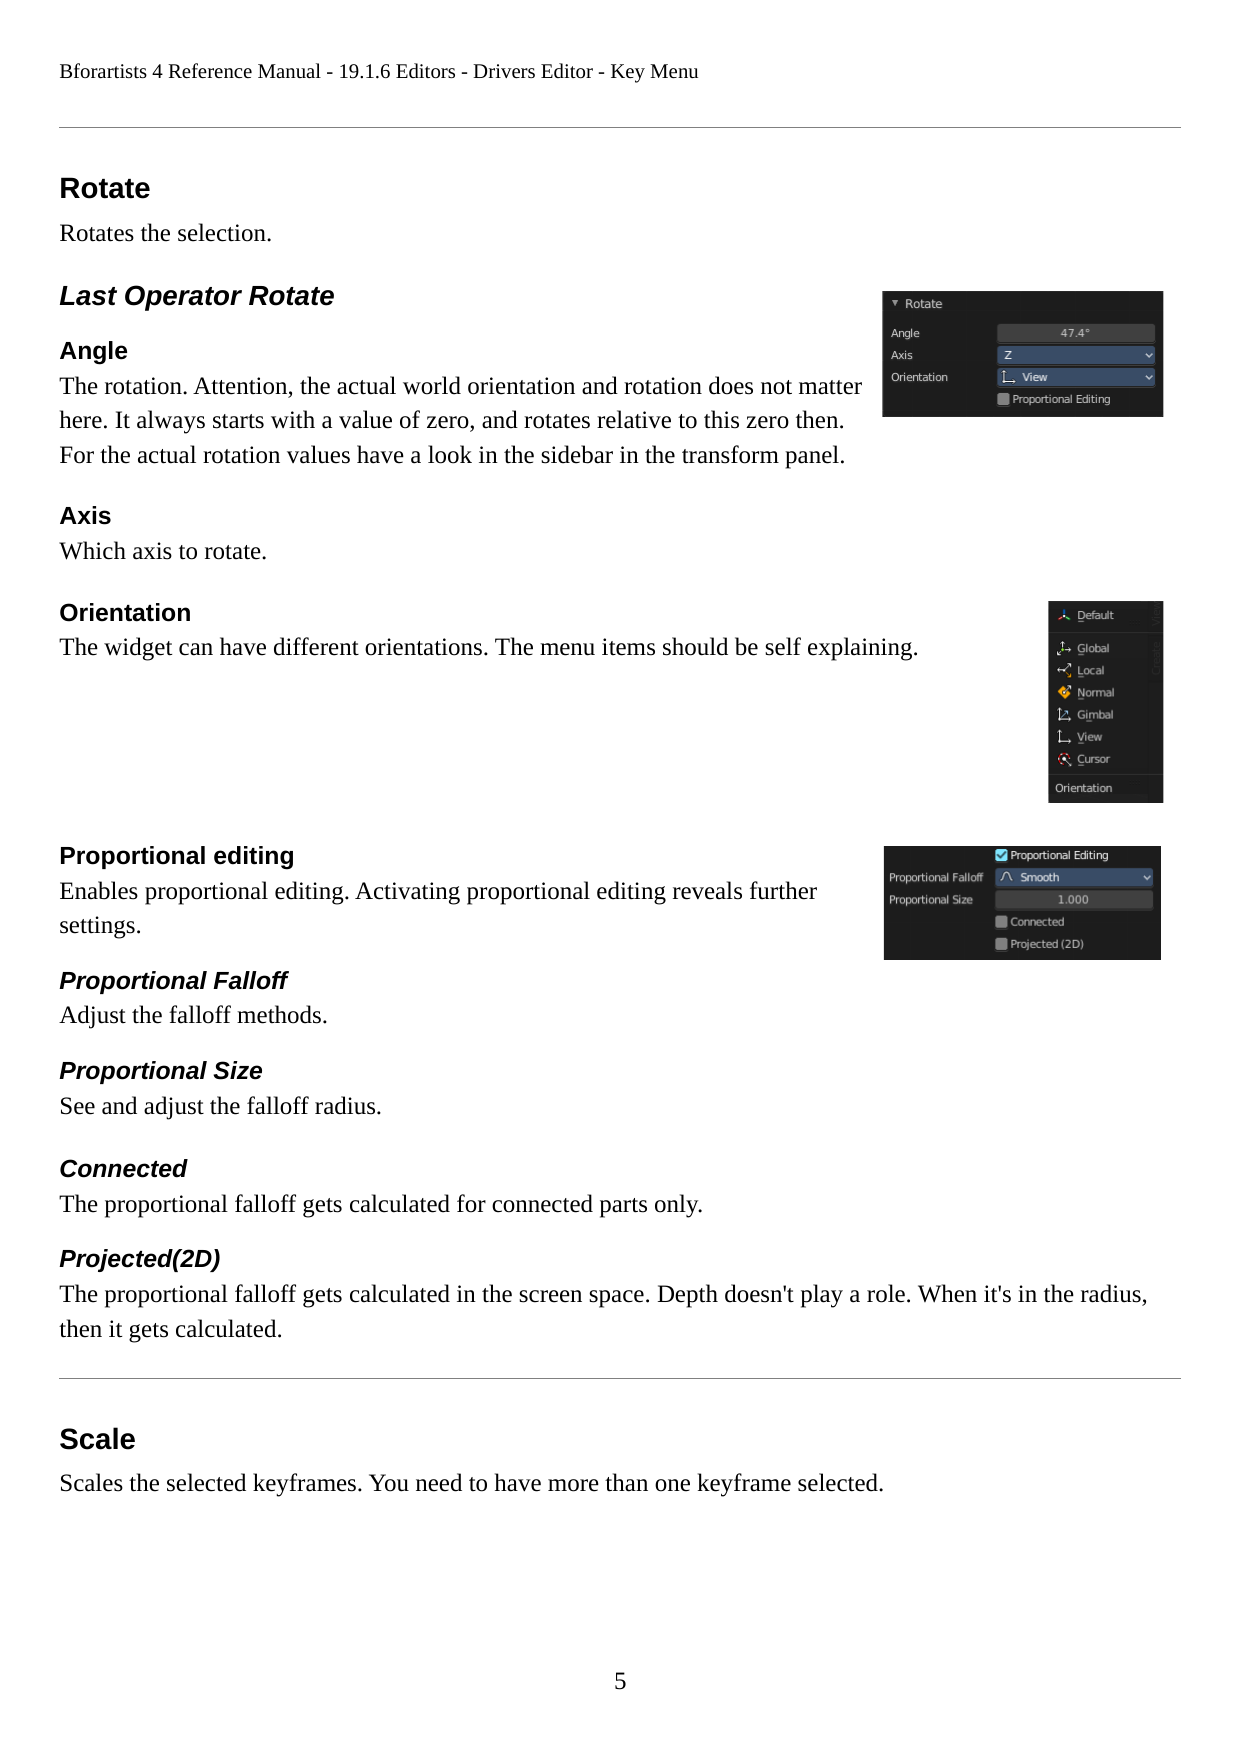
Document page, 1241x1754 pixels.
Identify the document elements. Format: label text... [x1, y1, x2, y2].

subtitle Angle [59, 336, 882, 364]
text The proportional falloff gets calculated for connected parts only. [59, 1189, 1181, 1218]
text Scales the selected keyframes. You need to have more than one keyframe selected. [59, 1468, 1181, 1497]
subtitle Projected(2D) [59, 1244, 1181, 1273]
subtitle Last Operator Rotate [59, 279, 1181, 311]
subtitle [1164, 336, 1181, 364]
text Which axis to rotate. [59, 536, 1181, 565]
subtitle Proportional editing [59, 841, 1181, 870]
text The rotation. Attention, the actual world orientation and rotation does not matter here. It always starts with a value of zero, and rotates relative to this zero then. For the actual rotation values have a look in the sidebar in the transform panel. [59, 371, 1181, 468]
subtitle Connected [59, 1154, 1181, 1183]
picture [1048, 601, 1164, 803]
subtitle Proportional Size [59, 1056, 1181, 1084]
subtitle Rotate [59, 171, 1181, 205]
subtitle Orientation [59, 598, 1181, 626]
text The widget can have different orientations. The menu items should be self explaining. [59, 632, 1048, 661]
text Adjust the falloff methods. [59, 1001, 1181, 1029]
picture [883, 846, 1161, 960]
picture [882, 291, 1164, 417]
text The proportional falloff gets calculated in the screen space. Depth doesn't play a role. When it's in the radius, then it gets calculated. [59, 1279, 1181, 1343]
subtitle Axis [59, 501, 1181, 530]
text Rotates the selection. [59, 218, 1181, 246]
subtitle Proportional Falloff [59, 966, 1181, 994]
subtitle Scale [59, 1422, 1181, 1455]
text Enables proportional editing. Activating proportional editing reveals further settings. [59, 876, 883, 939]
text See and adjust the falloff radius. [59, 1091, 1181, 1119]
